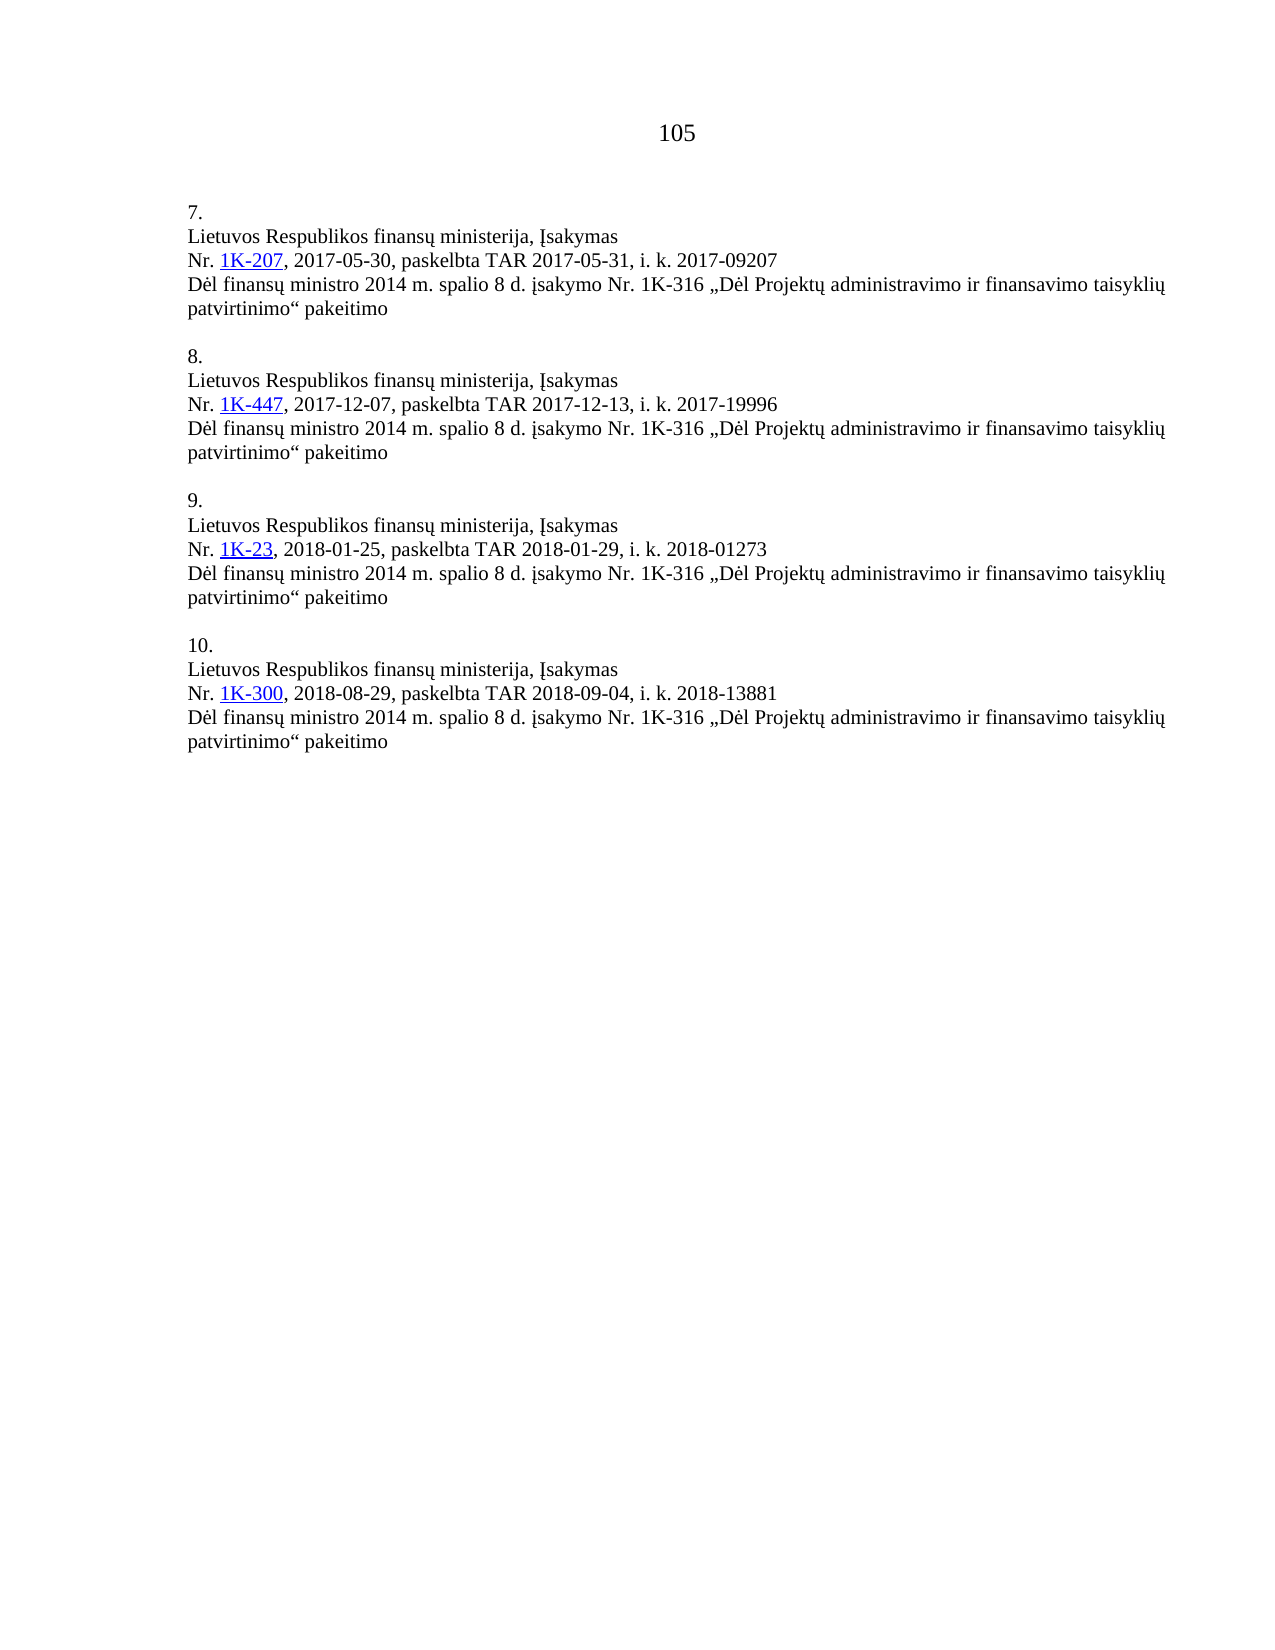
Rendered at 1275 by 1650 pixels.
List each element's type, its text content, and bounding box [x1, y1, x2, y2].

text 7. [187, 200, 1167, 224]
text Nr. 1K-23, 2018-01-25, paskelbta TAR 2018-01-29, i. k. 2018-01273 [187, 537, 1167, 561]
text Nr. 1K-207, 2017-05-30, paskelbta TAR 2017-05-31, i. k. 2017-09207 [187, 248, 1167, 272]
text Nr. 1K-300, 2018-08-29, paskelbta TAR 2018-09-04, i. k. 2018-13881 [187, 681, 1167, 705]
text Lietuvos Respublikos finansų ministerija, Įsakymas [187, 224, 1167, 248]
text Nr. 1K-447, 2017-12-07, paskelbta TAR 2017-12-13, i. k. 2017-19996 [187, 392, 1167, 416]
text Dėl finansų ministro 2014 m. spalio 8 d. įsakymo Nr. 1K-316 „Dėl Projektų administravimo ir finansavimo taisyklių patvirtinimo“ pakeitimo [187, 705, 1167, 753]
text 9. [187, 488, 1167, 512]
text Lietuvos Respublikos finansų ministerija, Įsakymas [187, 657, 1167, 681]
text Lietuvos Respublikos finansų ministerija, Įsakymas [187, 512, 1167, 537]
text Lietuvos Respublikos finansų ministerija, Įsakymas [187, 368, 1167, 392]
text Dėl finansų ministro 2014 m. spalio 8 d. įsakymo Nr. 1K-316 „Dėl Projektų administravimo ir finansavimo taisyklių patvirtinimo“ pakeitimo [187, 272, 1167, 320]
text Dėl finansų ministro 2014 m. spalio 8 d. įsakymo Nr. 1K-316 „Dėl Projektų administravimo ir finansavimo taisyklių patvirtinimo“ pakeitimo [187, 416, 1167, 464]
text 8. [187, 344, 1167, 368]
text Dėl finansų ministro 2014 m. spalio 8 d. įsakymo Nr. 1K-316 „Dėl Projektų administravimo ir finansavimo taisyklių patvirtinimo“ pakeitimo [187, 561, 1167, 609]
text 10. [187, 633, 1167, 657]
